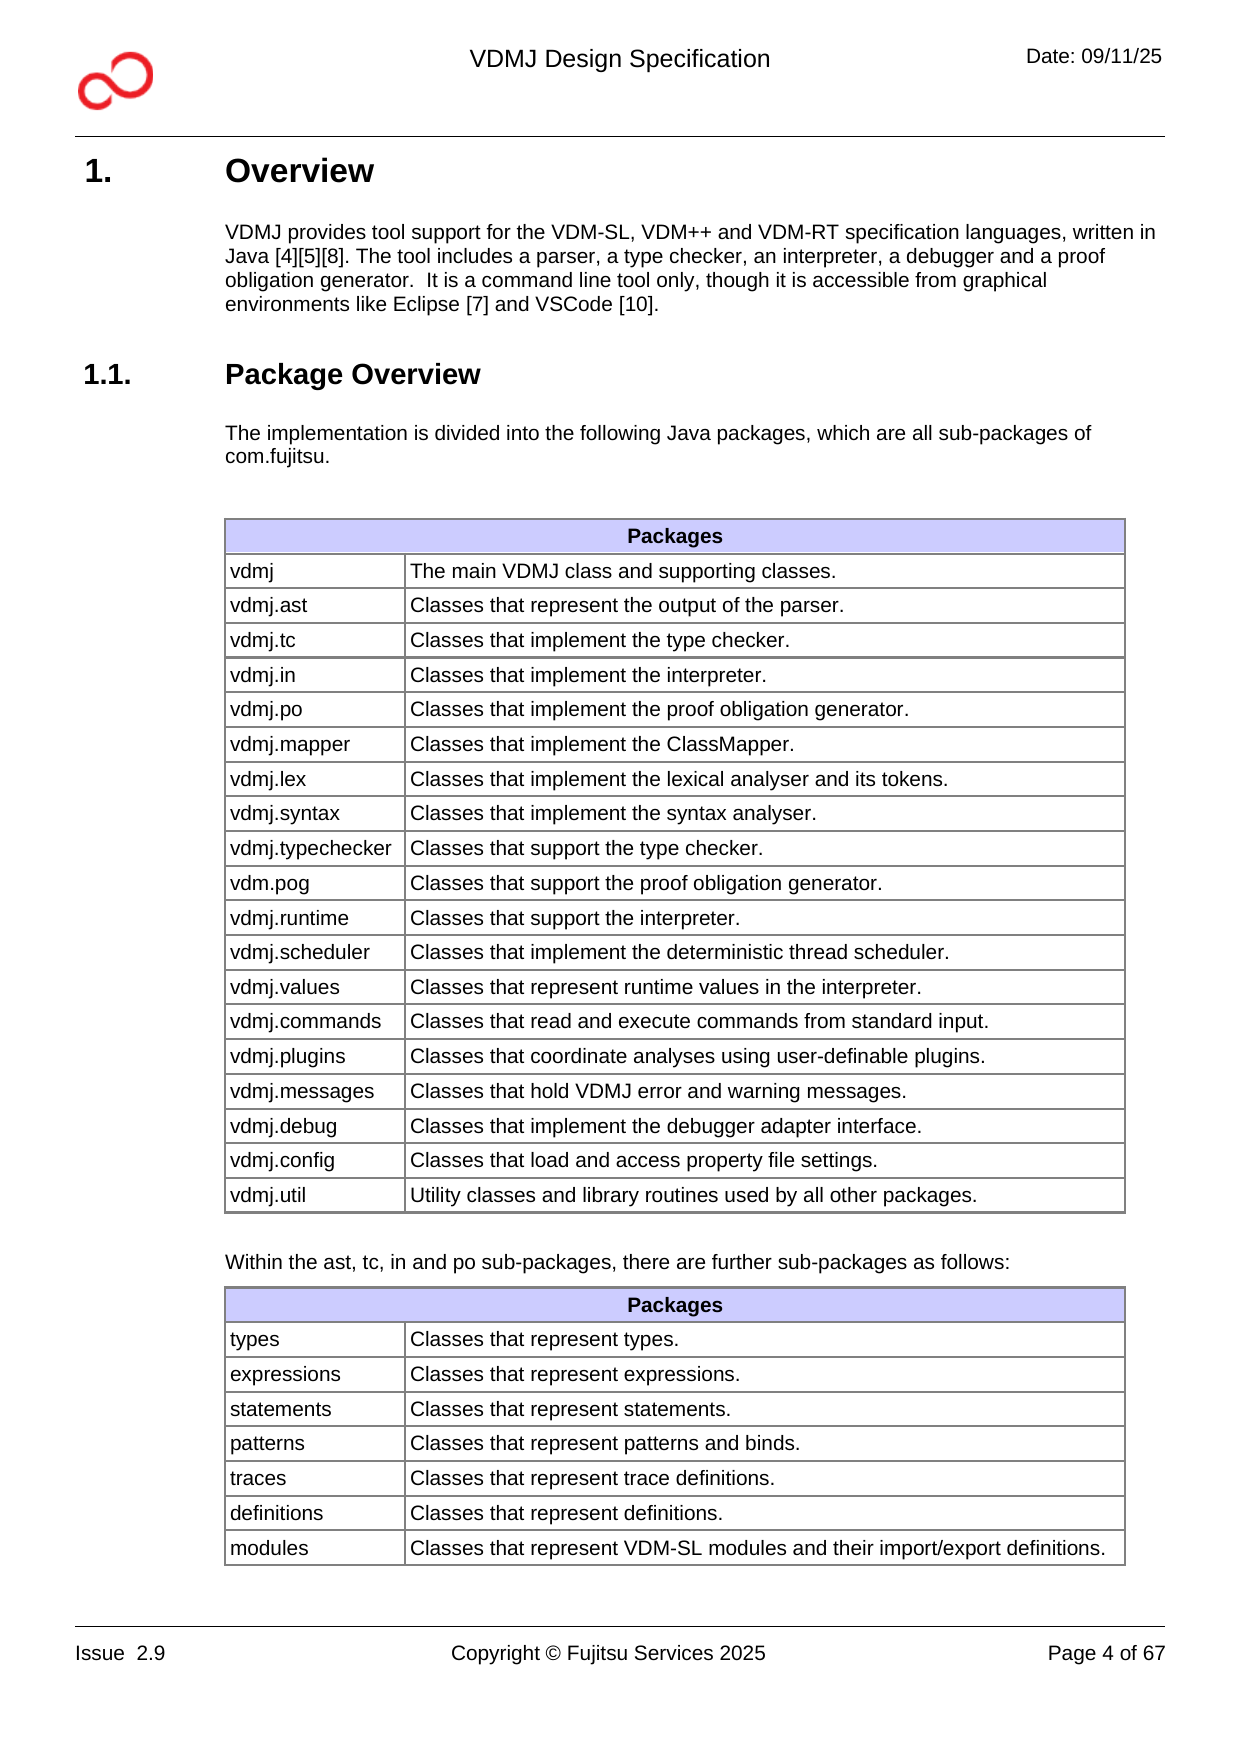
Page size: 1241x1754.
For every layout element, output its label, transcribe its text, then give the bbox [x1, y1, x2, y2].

table_cell vdmj.values [226, 971, 404, 1003]
table_header Packages [226, 520, 1124, 552]
table_cell vdmj.tc [226, 624, 404, 656]
table_cell vdm.pog [226, 867, 404, 899]
table_cell Classes that coordinate analyses using user-definable plugins. [406, 1040, 1124, 1073]
table_cell vdmj.ast [226, 589, 404, 622]
table_cell vdmj.debug [226, 1110, 404, 1142]
table_cell modules [226, 1531, 404, 1564]
table_cell Classes that represent patterns and binds. [406, 1427, 1124, 1460]
table_cell Utility classes and library routines used by all other packages. [406, 1179, 1124, 1211]
table_header Packages [226, 1289, 1124, 1321]
table_cell Classes that implement the deterministic thread scheduler. [406, 936, 1124, 969]
table_cell traces [226, 1462, 404, 1494]
table_cell Classes that represent types. [406, 1323, 1124, 1356]
table_cell Classes that support the proof obligation generator. [406, 867, 1124, 899]
table_cell patterns [226, 1427, 404, 1460]
table_cell vdmj.scheduler [226, 936, 404, 969]
table_cell vdmj.po [226, 693, 404, 726]
table_cell vdmj.runtime [226, 901, 404, 934]
table_cell Classes that implement the syntax analyser. [406, 797, 1124, 830]
table_cell Classes that implement the ClassMapper. [406, 728, 1124, 761]
table_cell Classes that hold VDMJ error and warning messages. [406, 1075, 1124, 1107]
subtitle Overview [75, 152, 1165, 190]
table_cell Classes that support the type checker. [406, 832, 1124, 864]
table_cell The main VDMJ class and supporting classes. [406, 555, 1124, 587]
table_cell vdmj.plugins [226, 1040, 404, 1073]
table_cell expressions [226, 1358, 404, 1391]
table_cell Classes that implement the lexical analyser and its tokens. [406, 763, 1124, 795]
table_cell vdmj [226, 555, 404, 587]
table_cell vdmj.config [226, 1144, 404, 1177]
table_cell Classes that represent runtime values in the interpreter. [406, 971, 1124, 1003]
table_cell vdmj.util [226, 1179, 404, 1211]
table_cell vdmj.commands [226, 1005, 404, 1038]
table_cell types [226, 1323, 404, 1356]
table_cell statements [226, 1393, 404, 1425]
table_cell vdmj.in [226, 659, 404, 691]
table_cell Classes that implement the interpreter. [406, 659, 1124, 691]
text Within the ast, tc, in and po sub-packages, there are further sub-packages as follows: [225, 1250, 1165, 1274]
text VDMJ provides tool support for the VDM-SL, VDM++ and VDM-RT specification languages, written in Java [4][5][8]. The tool includes a parser, a type checker, an interpreter, a debugger and a proof obligation generator. It is a command line tool only, though it is accessible from graphical environments like Eclipse [7] and VSCode [10]. [225, 220, 1165, 316]
table_cell Classes that support the interpreter. [406, 901, 1124, 934]
table_cell Classes that represent VDM-SL modules and their import/export definitions. [406, 1531, 1124, 1564]
table_cell Classes that represent statements. [406, 1393, 1124, 1425]
table_cell definitions [226, 1497, 404, 1529]
table_cell Classes that implement the debugger adapter interface. [406, 1110, 1124, 1142]
table_cell Classes that implement the proof obligation generator. [406, 693, 1124, 726]
table_cell vdmj.syntax [226, 797, 404, 830]
picture [78, 44, 153, 120]
table_cell vdmj.typechecker [226, 832, 404, 864]
table_cell Classes that represent definitions. [406, 1497, 1124, 1529]
table_cell vdmj.messages [226, 1075, 404, 1107]
table_cell vdmj.lex [226, 763, 404, 795]
table_cell Classes that represent trace definitions. [406, 1462, 1124, 1494]
subtitle Package Overview [75, 358, 1165, 391]
table_cell Classes that read and execute commands from standard input. [406, 1005, 1124, 1038]
table_cell Classes that load and access property file settings. [406, 1144, 1124, 1177]
text The implementation is divided into the following Java packages, which are all sub-packages of com.fujitsu. [225, 421, 1165, 469]
table_cell Classes that represent expressions. [406, 1358, 1124, 1391]
table_cell vdmj.mapper [226, 728, 404, 761]
table_cell Classes that implement the type checker. [406, 624, 1124, 656]
table_cell Classes that represent the output of the parser. [406, 589, 1124, 622]
